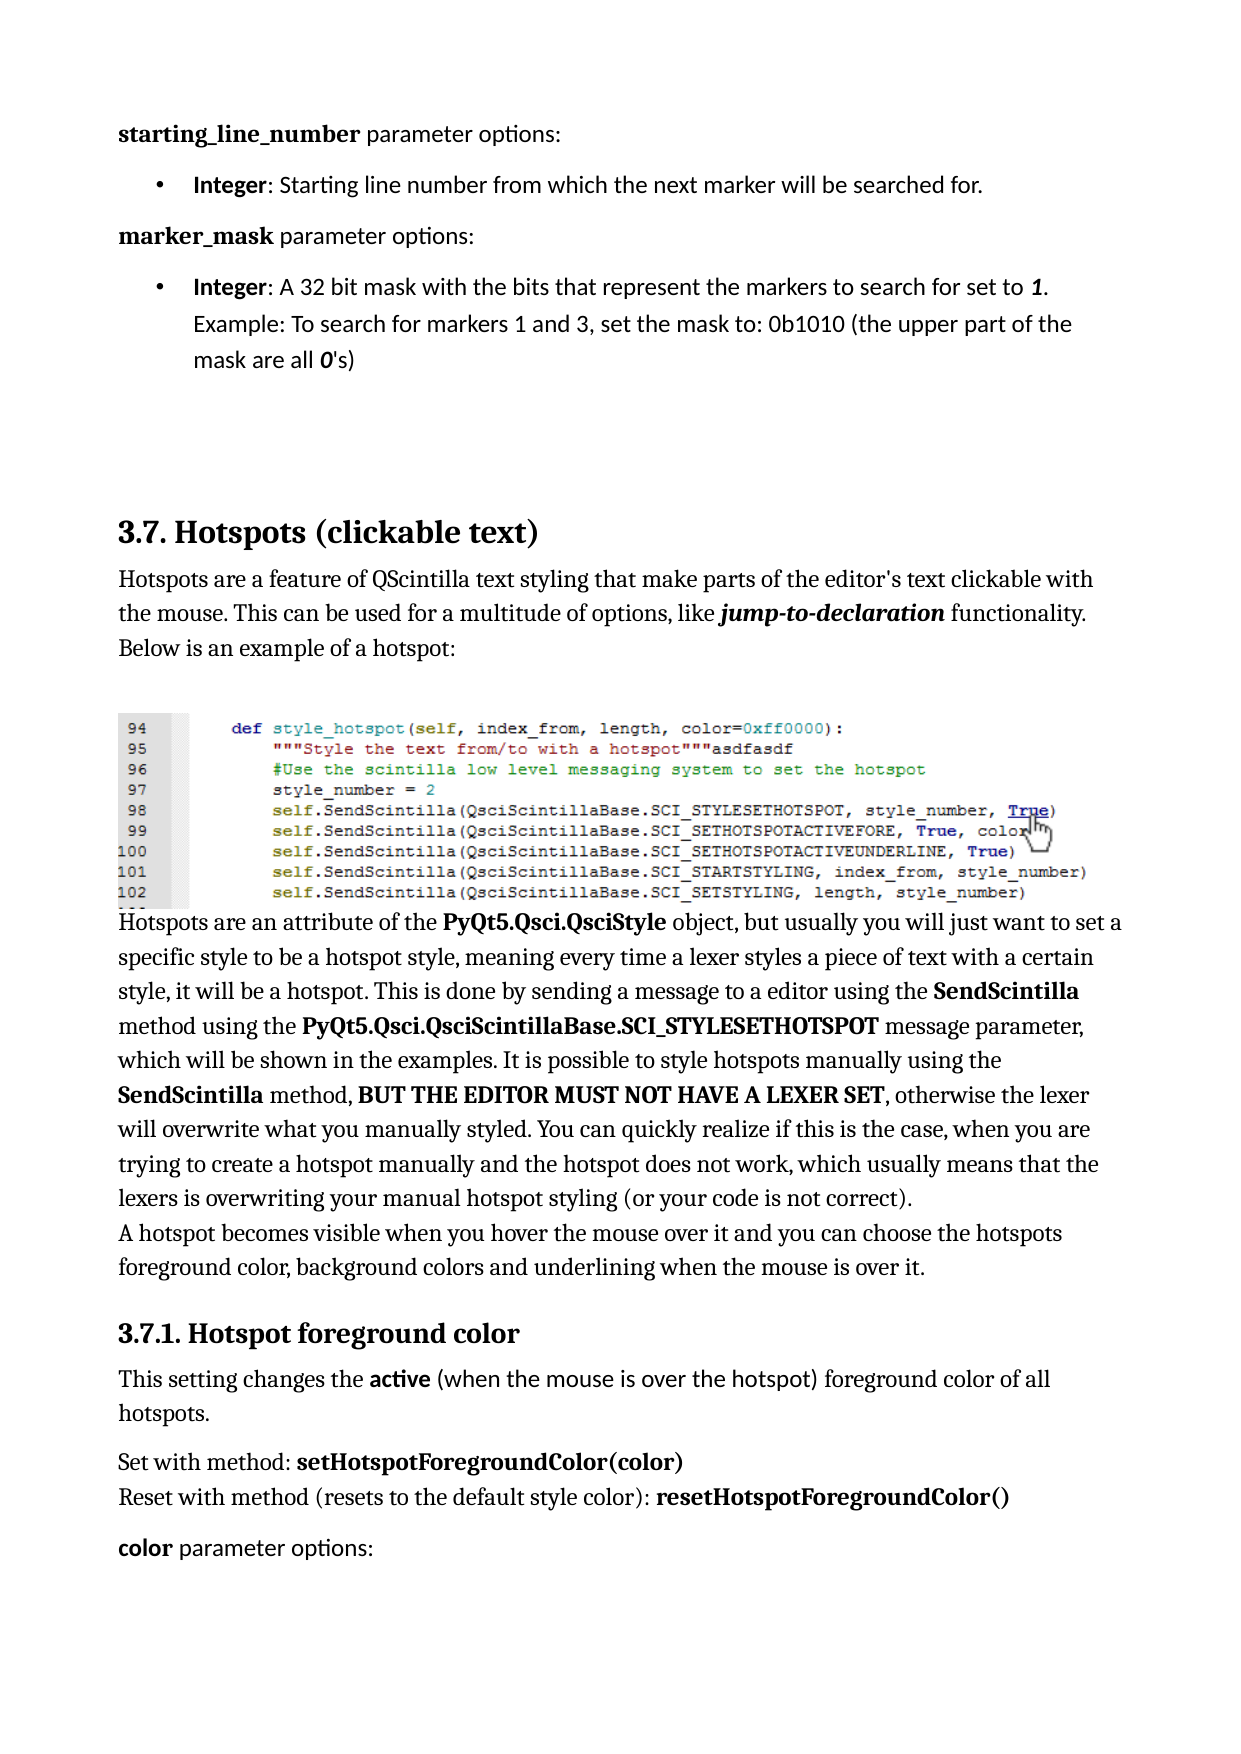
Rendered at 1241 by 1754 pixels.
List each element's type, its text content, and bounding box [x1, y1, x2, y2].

subtitle 3.7.1. Hotspot foreground color [118, 1317, 1122, 1351]
subtitle 3.7. Hotspots (clickable text) [118, 514, 1122, 552]
text marker_mask parameter options: [118, 220, 1122, 251]
text Set with method: setHotspotForegroundColor(color) Reset with method (resets to the default style color): resetHotspotForegroundColor() [118, 1448, 1122, 1512]
text This setting changes the active (when the mouse is over the hotspot) foreground color of all hotspots. [118, 1363, 1122, 1428]
list Integer: Starting line number from which the next marker will be searched for. [156, 169, 1122, 200]
text Hotspots are an attribute of the PyQt5.Qsci.QsciStyle object, but usually you will just want to set a specific style to be a hotspot style, meaning every time a lexer styles a piece of text with a certain style, it will be a hotspot. This is done by sending a message to a editor using the SendScintilla method using the PyQt5.Qsci.QsciScintillaBase.SCI_STYLESETHOTSPOT message parameter, which will be shown in the examples. It is possible to style hotspots manually using the SendScintilla method, BUT THE EDITOR MUST NOT HAVE A LEXER SET, otherwise the lexer will overwrite what you manually styled. You can quickly realize if this is the case, when you are trying to create a hotspot manually and the hotspot does not work, which usually means that the lexers is overwriting your manual hotspot styling (or your code is not correct). A hotspot becomes visible when you hover the mouse over it and you can choose the hotspots foreground color, background colors and underlining when the mouse is over it. [118, 909, 1122, 1282]
text Hotspots are a feature of QScintilla text styling that make parts of the editor's text clickable with the mouse. This can be used for a multitude of options, like jump-to-declaration functionality. Below is an example of a hotspot: [118, 565, 1122, 713]
text color parameter options: [118, 1532, 1122, 1562]
list Integer: A 32 bit mask with the bits that represent the markers to search for set to 1. Example: To search for markers 1 and 3, set the mask to: 0b1010 (the upper part of the mask are all 0's) [156, 272, 1122, 375]
text starting_line_number parameter options: [118, 118, 1122, 149]
picture [118, 713, 1123, 909]
